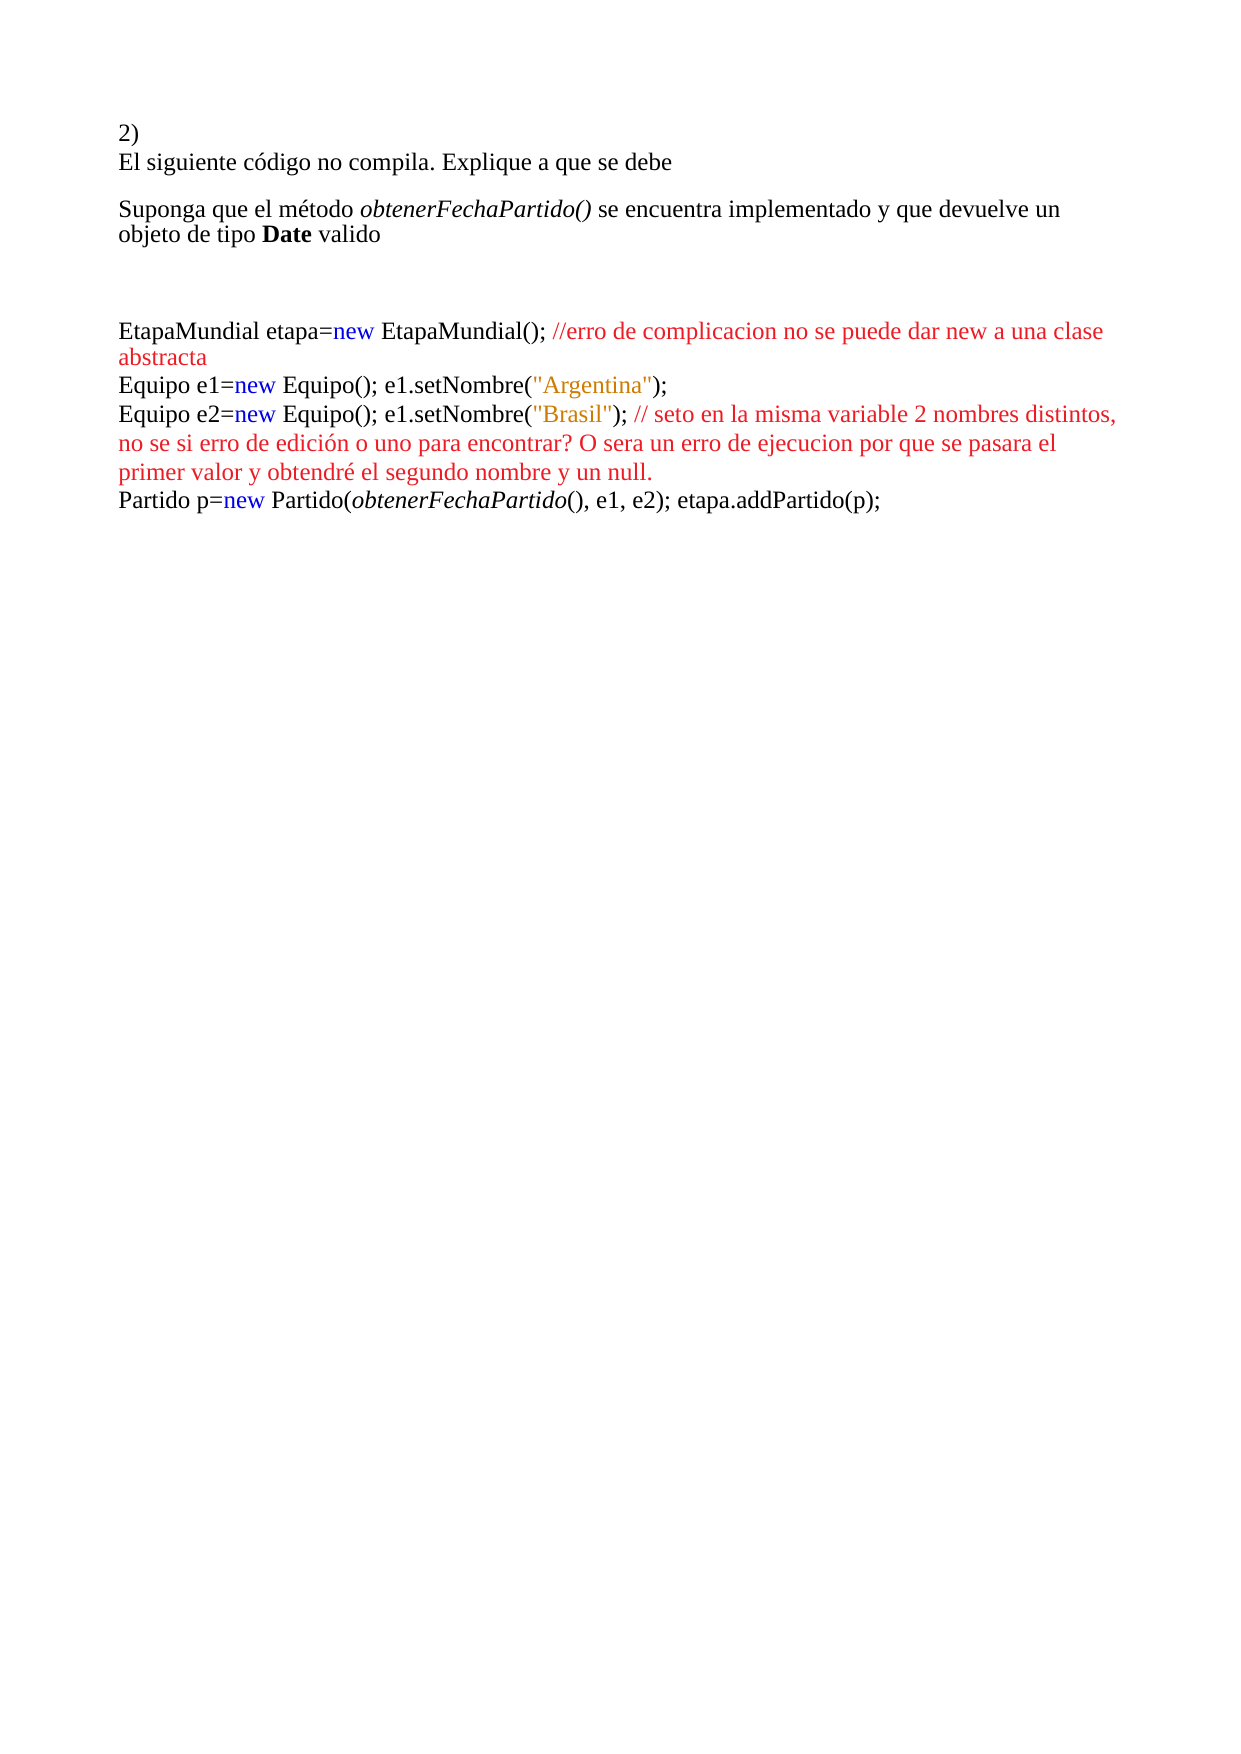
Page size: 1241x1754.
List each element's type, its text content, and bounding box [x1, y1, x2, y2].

text Partido p=new Partido(obtenerFechaPartido(), e1, e2); etapa.addPartido(p); [118, 485, 1122, 514]
text 2) [118, 118, 1122, 147]
text EtapaMundial etapa=new EtapaMundial(); //erro de complicacion no se puede dar new a una clase abstracta [118, 319, 1122, 370]
text El siguiente código no compila. Explique a que se debe [118, 147, 1122, 176]
text Equipo e2=new Equipo(); e1.setNombre("Brasil"); // seto en la misma variable 2 nombres distintos, no se si erro de edición o uno para encontrar? O sera un erro de ejecucion por que se pasara el primer valor y obtendré el segundo nombre y un null. [118, 399, 1122, 485]
text Equipo e1=new Equipo(); e1.setNombre("Argentina"); [118, 370, 1122, 399]
text Suponga que el método obtenerFechaPartido() se encuentra implementado y que devuelve un objeto de tipo Date valido [118, 196, 1122, 248]
